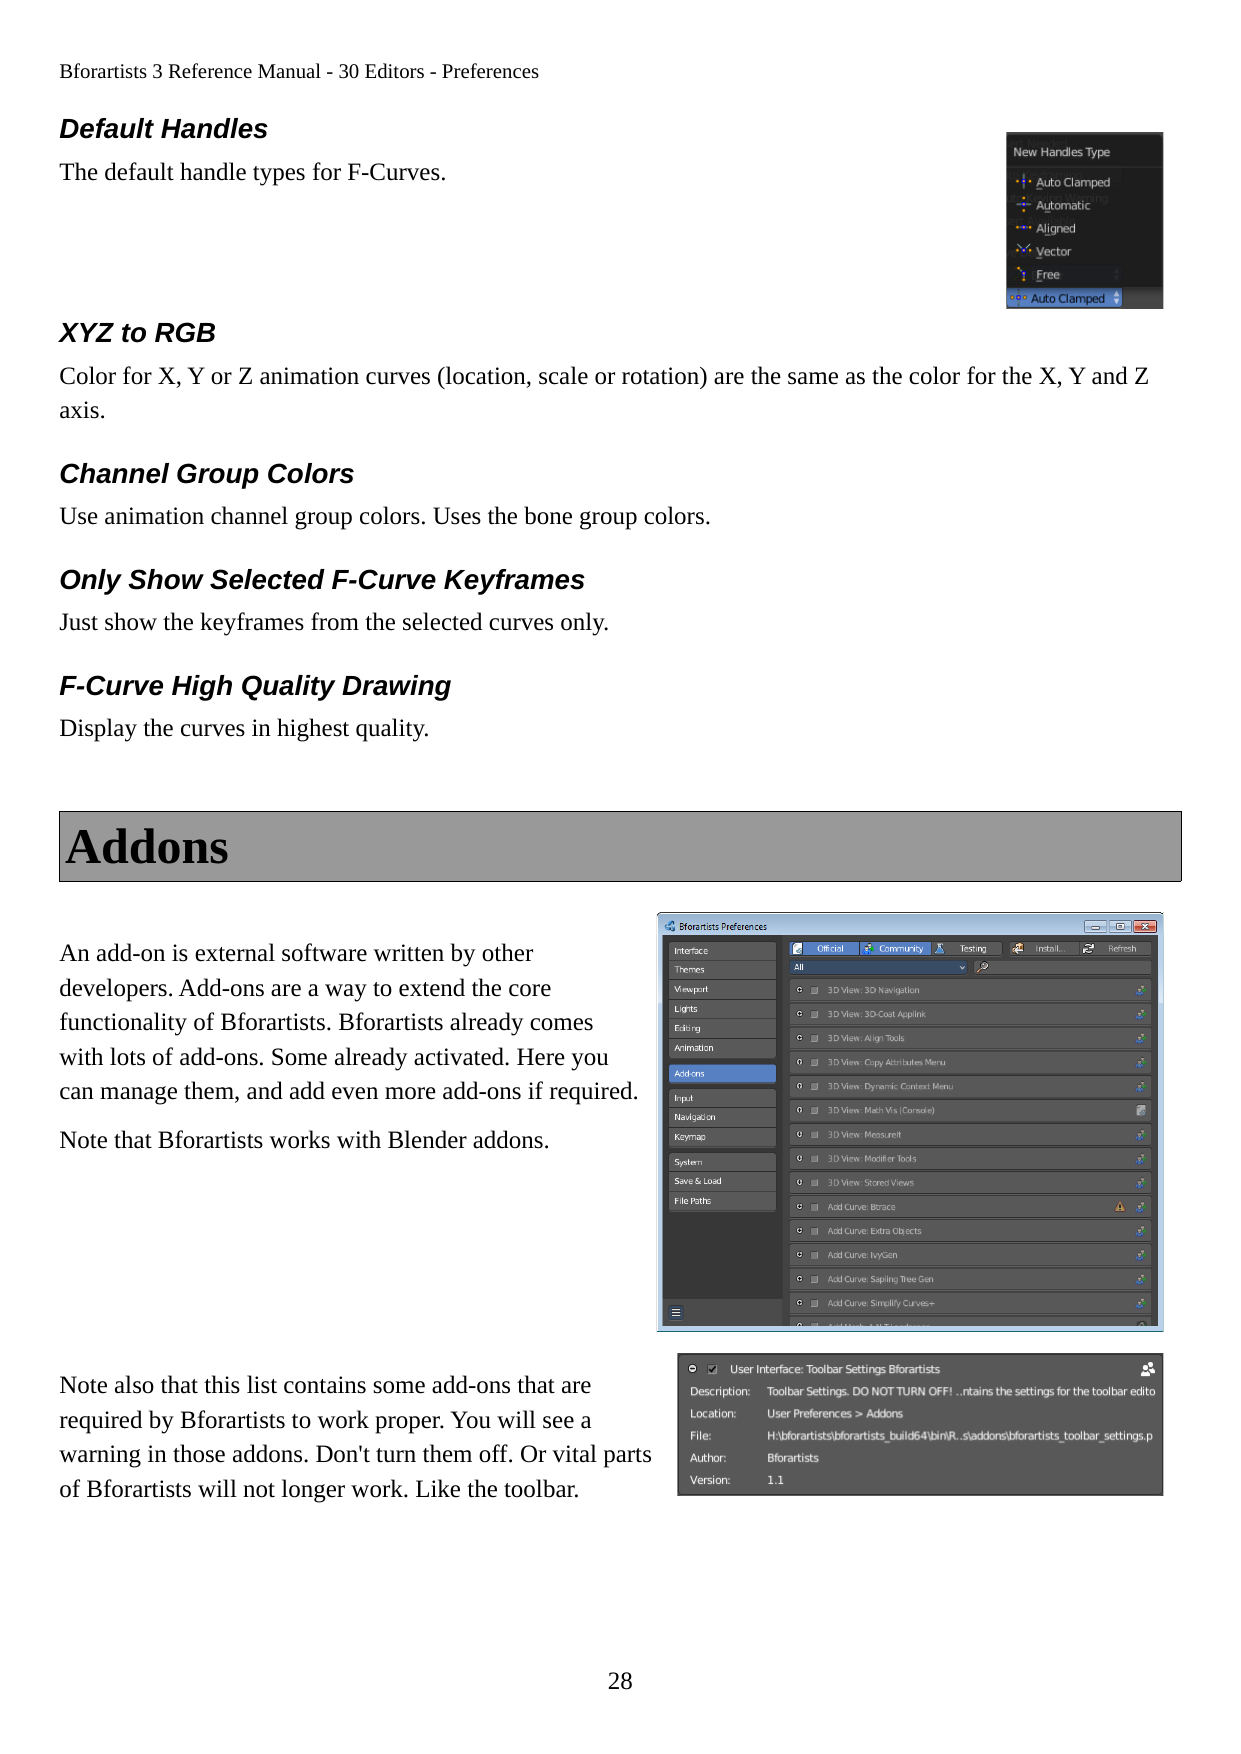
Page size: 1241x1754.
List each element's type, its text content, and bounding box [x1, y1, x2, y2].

subtitle F-Curve High Quality Drawing [59, 669, 1181, 701]
text Color for X, Y or Z animation curves (location, scale or rotation) are the same as the color for the X, Y and Z axis. [59, 361, 1181, 424]
subtitle Default Handles [59, 113, 1181, 144]
table_header Addons [60, 812, 1181, 881]
text Display the curves in highest quality. [59, 713, 1181, 742]
text Just show the keyframes from the selected curves only. [59, 607, 1181, 636]
text Note also that this list contains some add-ons that are required by Bforartists to work proper. You will see a warning in those addons. Don't turn them off. Or vital parts of Bforartists will not longer work. Like the toolbar. [59, 1370, 1181, 1503]
subtitle XYZ to RGB [59, 317, 1181, 348]
text Use animation channel group colors. Uses the bone group colors. [59, 501, 1181, 530]
text An add-on is external software written by other developers. Add-ons are a way to extend the core functionality of Bforartists. Bforartists already comes with lots of add-ons. Some already activated. Here you can manage them, and add even more add-ons if required. [59, 938, 656, 1105]
picture [677, 1353, 1164, 1496]
picture [1006, 132, 1164, 309]
subtitle Only Show Selected F-Curve Keyframes [59, 563, 1181, 595]
picture [656, 912, 1164, 1332]
text Note that Bforartists works with Blender addons. [59, 1125, 656, 1154]
subtitle Channel Group Colors [59, 457, 1181, 489]
text The default handle types for F-Curves. [59, 157, 1006, 186]
